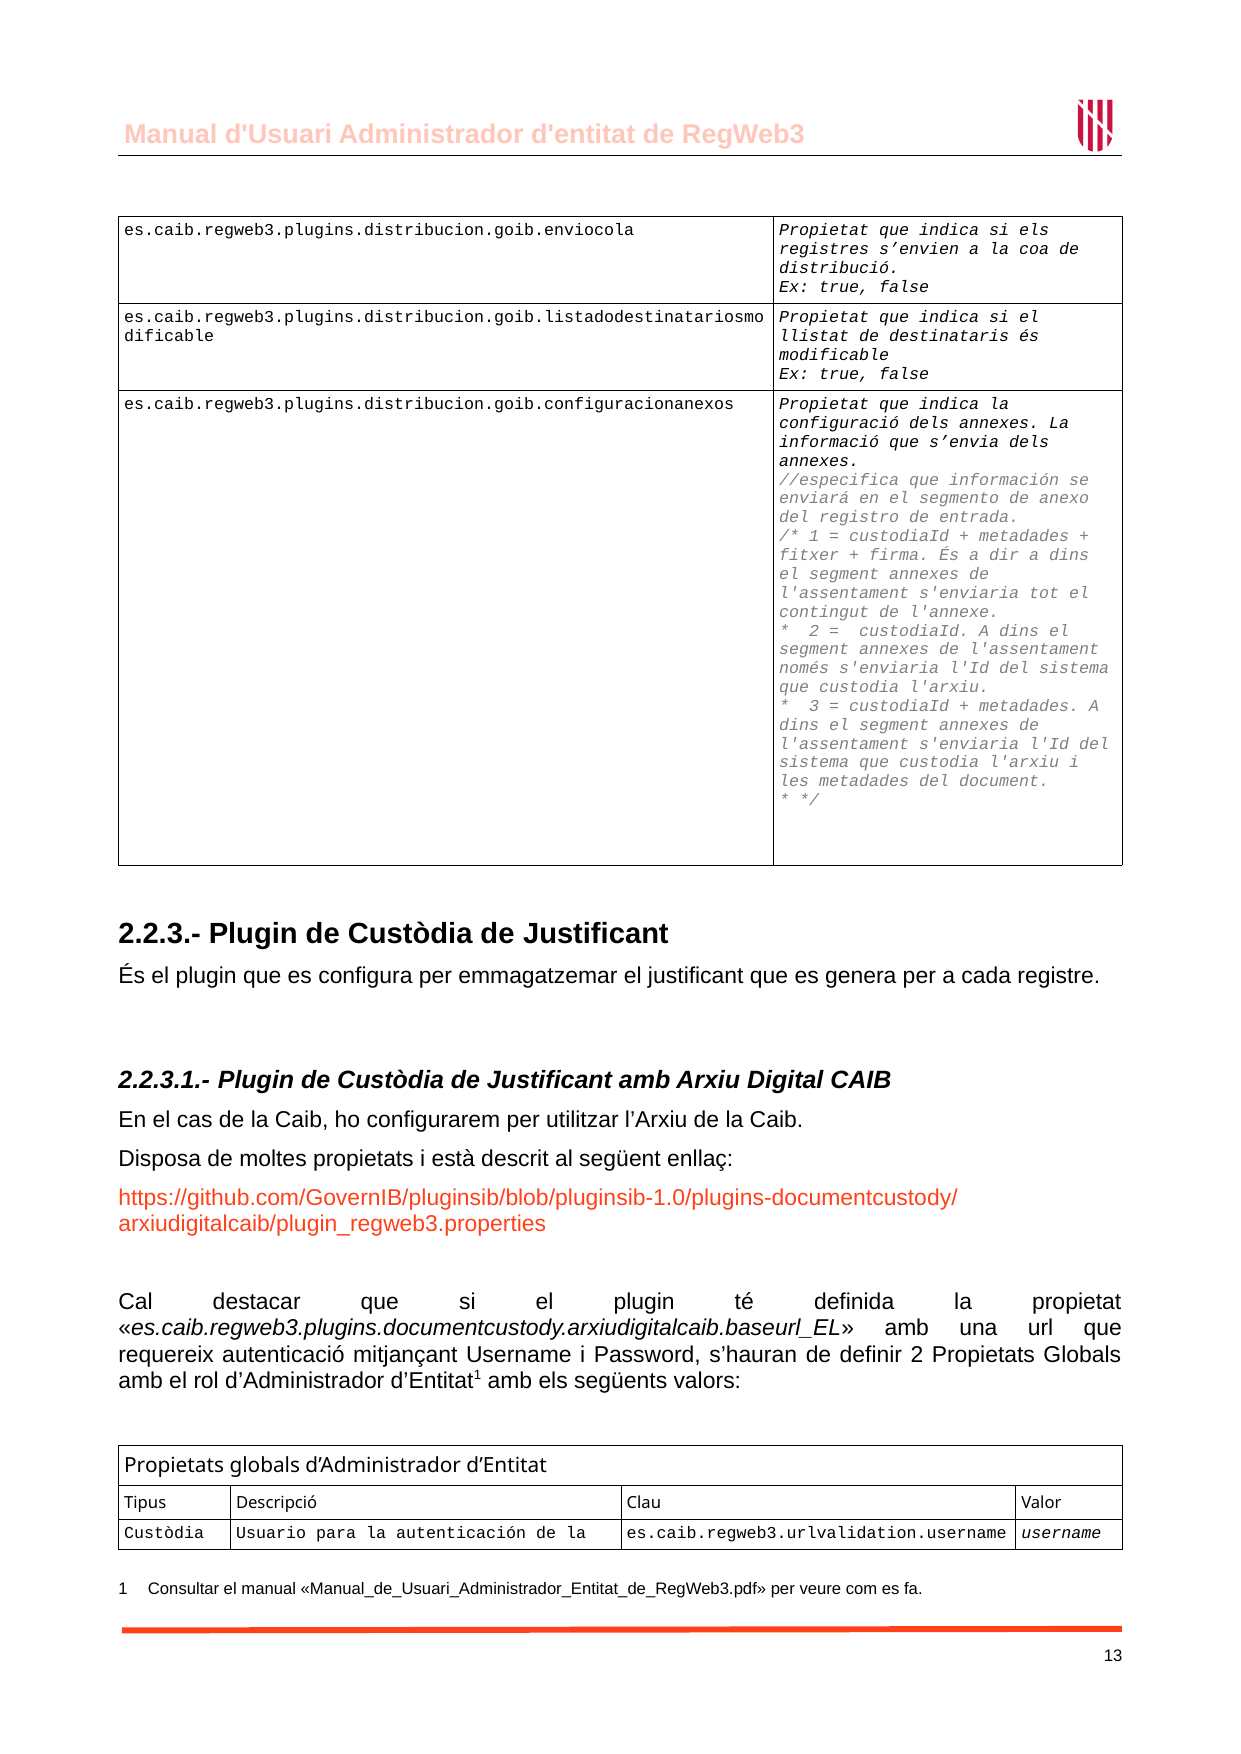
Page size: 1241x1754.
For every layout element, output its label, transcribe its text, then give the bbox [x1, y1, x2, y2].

table_cell Custòdia [119, 1520, 230, 1549]
table_cell Propietat que indica la configuració dels annexes. La informació que s’envia dels annexes. //especifica que información se enviará en el segmento de anexo del registro de entrada. /* 1 = custodiaId + metadades + fitxer + firma. És a dir a dins el segment annexes de l'assentament s'enviaria tot el contingut de l'annexe. * 2 = custodiaId. A dins el segment annexes de l'assentament només s'enviaria l'Id del sistema que custodia l'arxiu. * 3 = custodiaId + metadades. A dins el segment annexes de l'assentament s'enviaria l'Id del sistema que custodia l'arxiu i les metadades del document. * */ [774, 391, 1122, 865]
table_cell Clau [622, 1486, 1015, 1519]
table_cell es.caib.regweb3.plugins.distribucion.goib.configuracionanexos [119, 391, 773, 865]
subtitle Plugin de Custòdia de Justificant [118, 916, 1122, 950]
table_cell Propietat que indica si el llistat de destinataris és modificable Ex: true, false [774, 304, 1122, 390]
text Cal destacar que si el plugin té definida la propietat «es.caib.regweb3.plugins.documentcustody.arxiudigitalcaib.baseurl_EL» amb una url que requereix autenticació mitjançant Username i Password, s’hauran de definir 2 Propietats Globals amb el rol d’Administrador d’Entitat amb els següents valors: [118, 1288, 1122, 1393]
table_cell Valor [1016, 1486, 1122, 1519]
text És el plugin que es configura per emmagatzemar el justificant que es genera per a cada registre. [118, 962, 1122, 988]
table_cell Propietat que indica si els registres s’envien a la coa de distribució. Ex: true, false [774, 217, 1122, 303]
table_cell es.caib.regweb3.plugins.distribucion.goib.enviocola [119, 217, 773, 303]
table_cell es.caib.regweb3.urlvalidation.username [622, 1520, 1015, 1549]
text https://github.com/GovernIB/pluginsib/blob/pluginsib-1.0/plugins-documentcustody/arxiudigitalcaib/plugin_regweb3.properties [118, 1184, 1122, 1237]
table_cell es.caib.regweb3.plugins.distribucion.goib.listadodestinatariosmodificable [119, 304, 773, 390]
text Disposa de moltes propietats i està descrit al següent enllaç: [118, 1145, 1122, 1171]
table_cell Descripció [231, 1486, 621, 1519]
text Consultar el manual «Manual_de_Usuari_Administrador_Entitat_de_RegWeb3.pdf» per veure com es fa. [118, 1578, 1122, 1598]
table_cell username [1016, 1520, 1122, 1549]
table_cell Usuario para la autenticación de la [231, 1520, 621, 1549]
table_header Propietats globals d’Administrador d’Entitat [119, 1446, 1122, 1485]
subtitle Plugin de Custòdia de Justificant amb Arxiu Digital CAIB [118, 1065, 1122, 1094]
table_cell Tipus [119, 1486, 230, 1519]
picture [1075, 97, 1115, 153]
text En el cas de la Caib, ho configurarem per utilitzar l’Arxiu de la Caib. [118, 1106, 1122, 1132]
